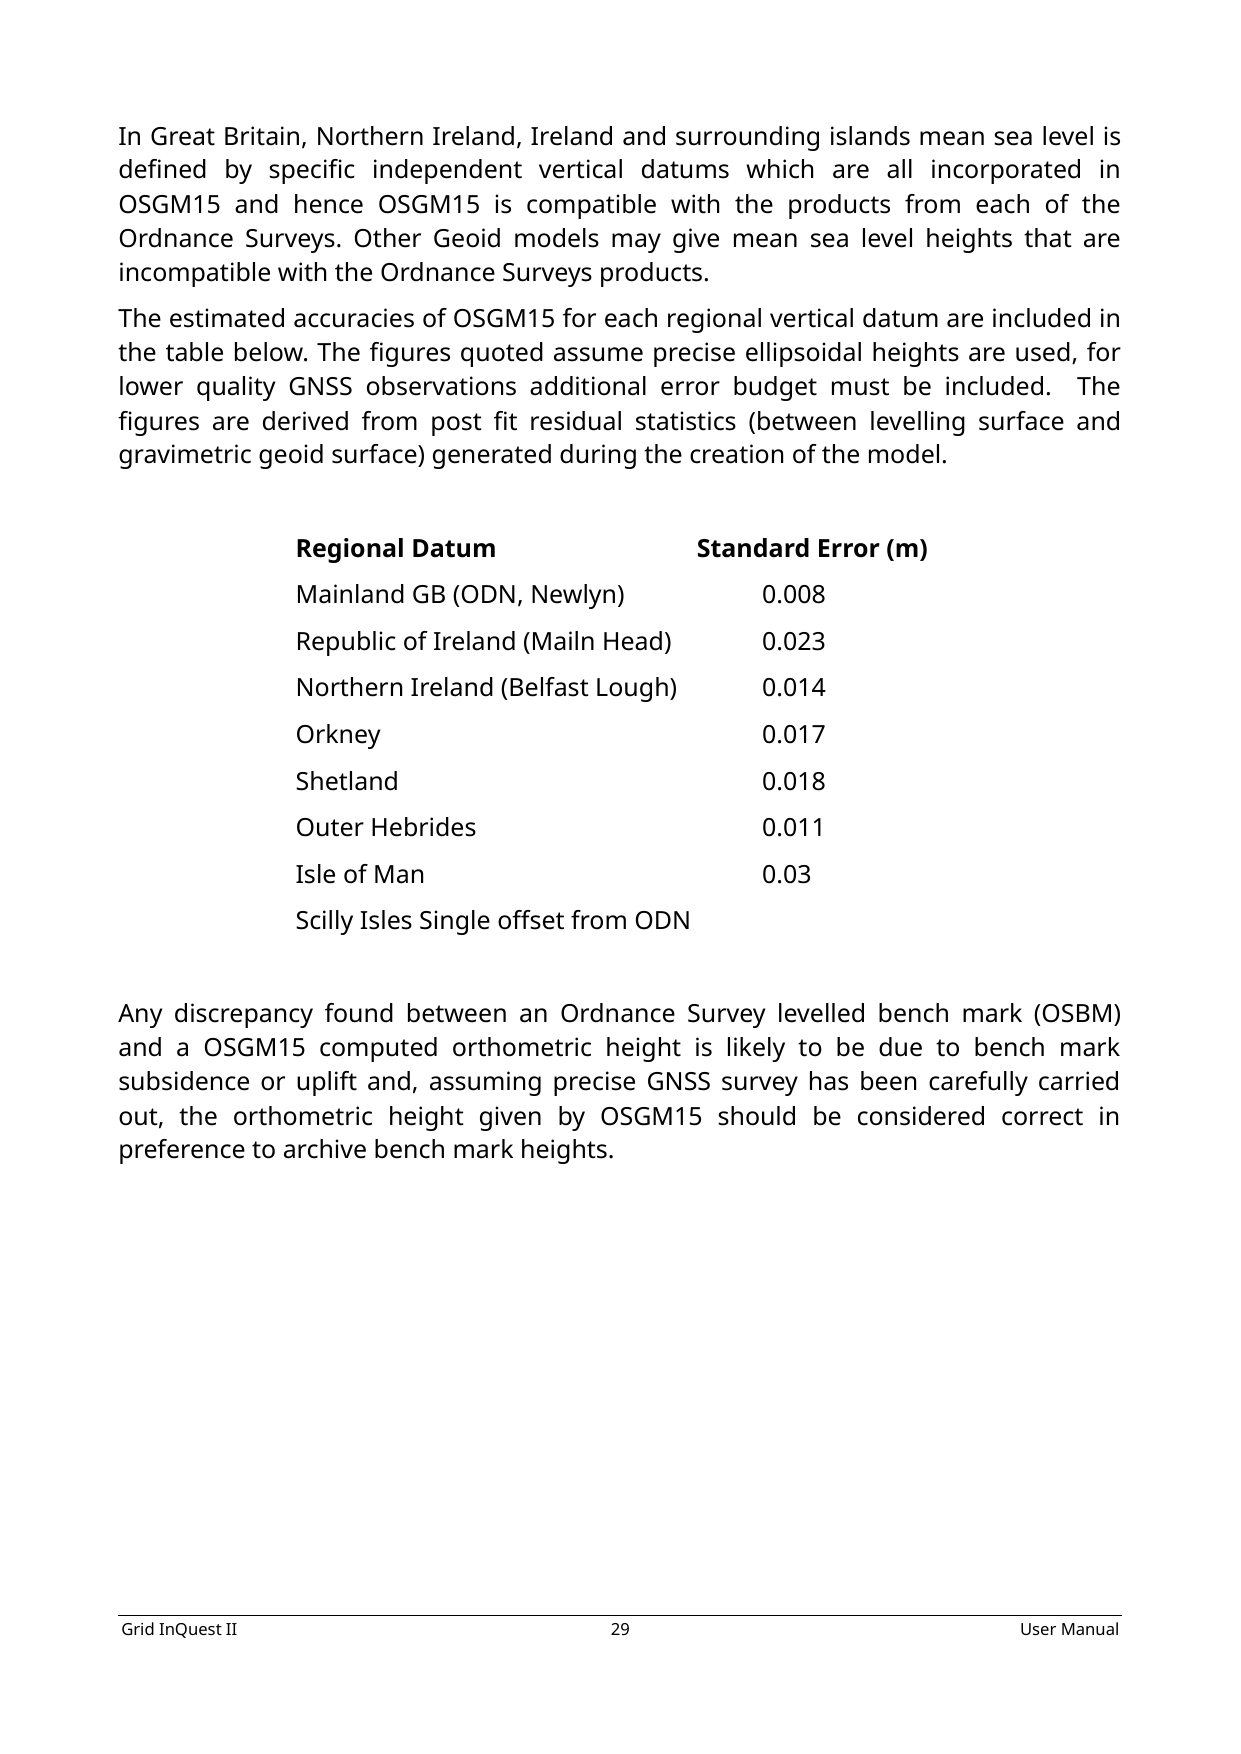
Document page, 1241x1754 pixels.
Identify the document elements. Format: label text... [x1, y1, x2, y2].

text Outer Hebrides 0.011 [295, 810, 1122, 844]
text Mainland GB (ODN, Newlyn) 0.008 [295, 577, 1122, 611]
text Regional Datum Standard Error (m) [295, 530, 1122, 564]
text Scilly Isles Single offset from ODN [295, 903, 1122, 937]
text Republic of Ireland (Mailn Head) 0.023 [295, 623, 1122, 657]
text In Great Britain, Northern Ireland, Ireland and surrounding islands mean sea level is defined by specific independent vertical datums which are all incorporated in OSGM15 and hence OSGM15 is compatible with the products from each of the Ordnance Surveys. Other Geoid models may give mean sea level heights that are incompatible with the Ordnance Surveys products. [118, 118, 1122, 288]
text Shetland 0.018 [295, 763, 1122, 797]
text Any discrepancy found between an Ordnance Survey levelled bench mark (OSBM) and a OSGM15 computed orthometric height is likely to be due to bench mark subsidence or uplift and, assuming precise GNSS survey has been carefully carried out, the orthometric height given by OSGM15 should be considered correct in preference to archive bench mark heights. [118, 996, 1122, 1166]
text The estimated accuracies of OSGM15 for each regional vertical datum are included in the table below. The figures quoted assume precise ellipsoidal heights are used, for lower quality GNSS observations additional error budget must be included. The figures are derived from post fit residual statistics (between levelling surface and gravimetric geoid surface) generated during the creation of the model. [118, 301, 1122, 471]
text Isle of Man 0.03 [295, 856, 1122, 890]
text Northern Ireland (Belfast Lough) 0.014 [295, 670, 1122, 704]
text Orkney 0.017 [295, 717, 1122, 751]
